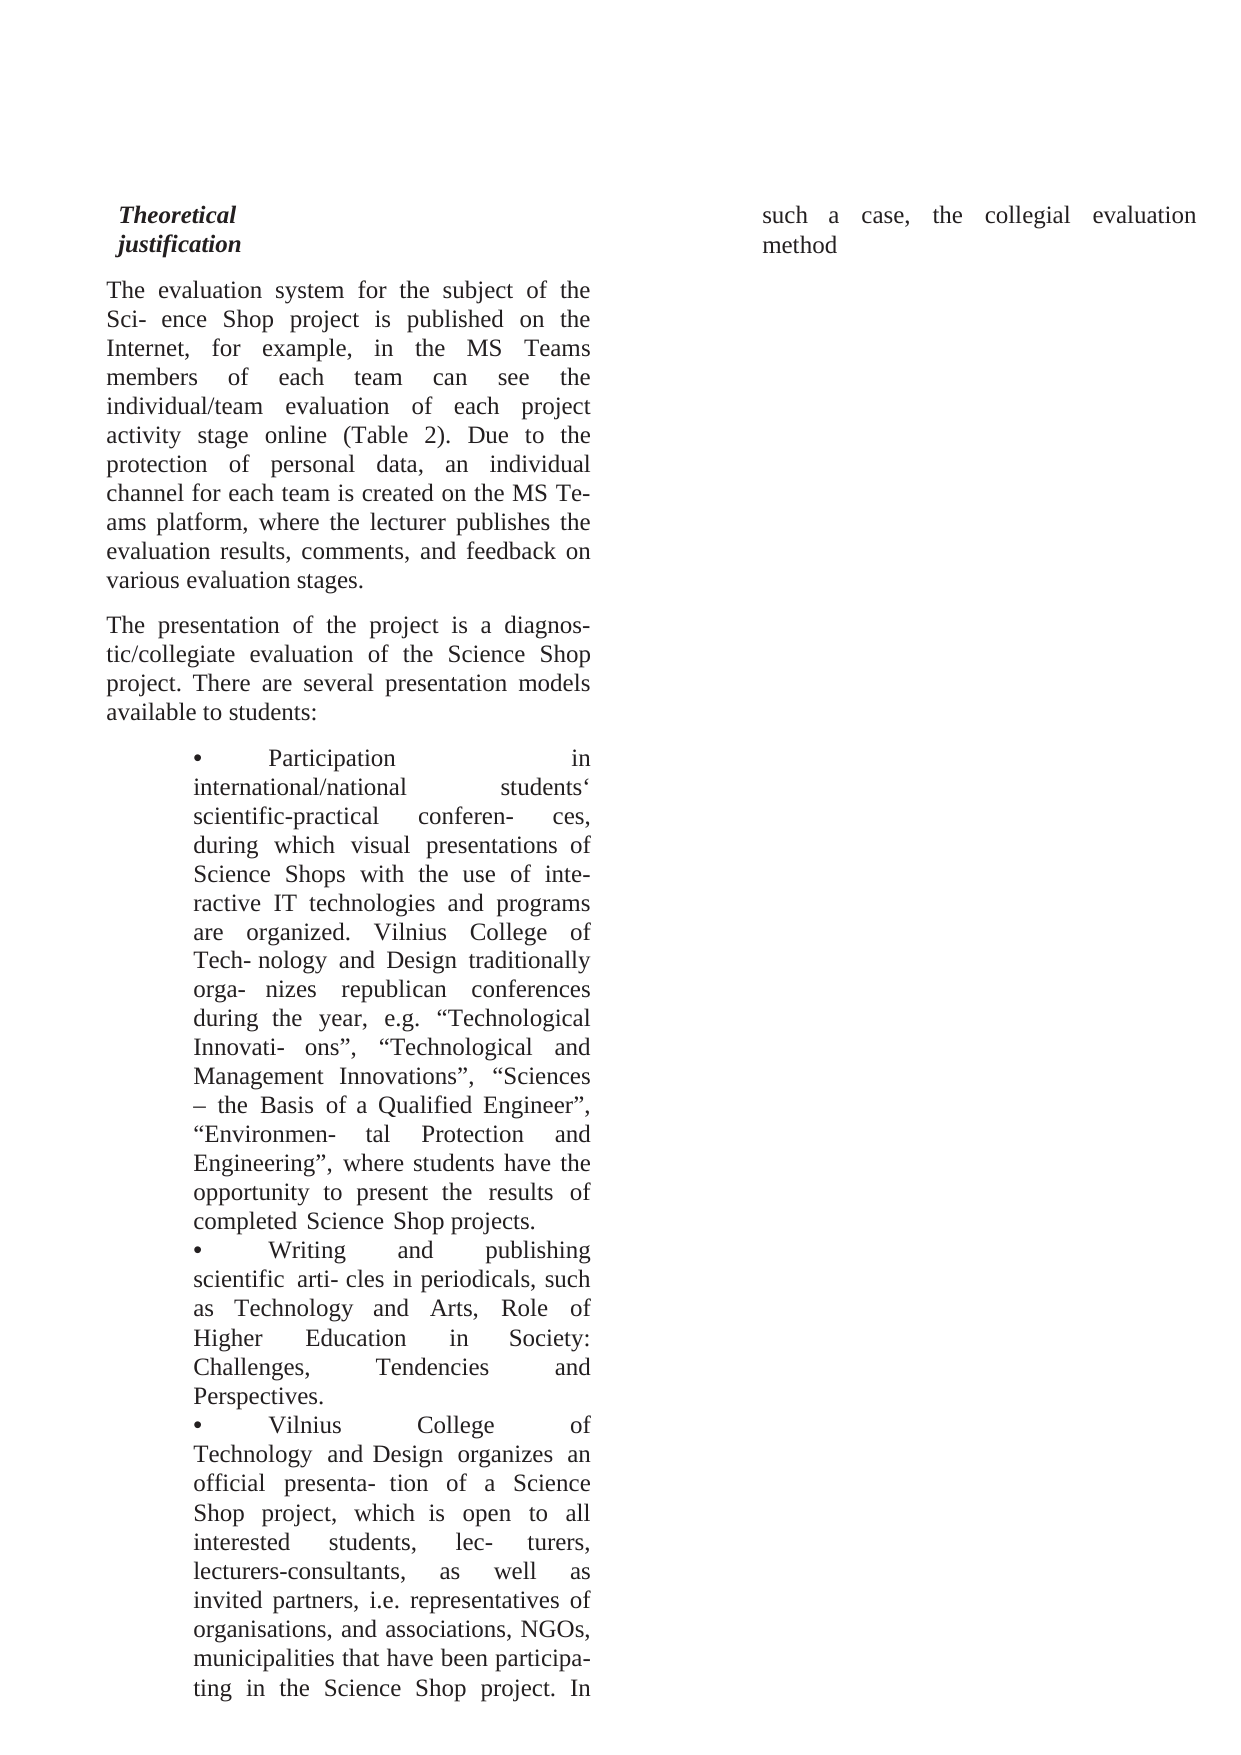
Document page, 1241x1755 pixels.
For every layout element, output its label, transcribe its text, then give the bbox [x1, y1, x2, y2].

text The presentation of the project is a diagnos- tic/collegiate evaluation of the Science Shop project. There are several presentation models available to students: [106, 610, 591, 726]
subtitle Theoretical justification [118, 201, 365, 258]
list Vilnius College of Technology and Design organizes an official presenta- tion of a Science Shop project, which is open to all interested students, lec- turers, lecturers-consultants, as well as invited partners, i.e. representatives of organisations, and associations, NGOs, municipalities that have been participa- ting in the Science Shop project. In [193, 1410, 591, 1702]
text The evaluation system for the subject of the Sci- ence Shop project is published on the Internet, for example, in the MS Teams members of each team can see the individual/team evaluation of each project activity stage online (Table 2). Due to the protection of personal data, an individual channel for each team is created on the MS Te- ams platform, where the lecturer publishes the evaluation results, comments, and feedback on various evaluation stages. [106, 275, 591, 593]
list such a case, the collegial evaluation method [762, 201, 1196, 259]
list Writing and publishing scientific arti- cles in periodicals, such as Technology and Arts, Role of Higher Education in Society: Challenges, Tendencies and Perspectives. [193, 1235, 591, 1410]
list Participation in international/national students‘ scientific-practical conferen- ces, during which visual presentations of Science Shops with the use of inte- ractive IT technologies and programs are organized. Vilnius College of Tech- nology and Design traditionally orga- nizes republican conferences during the year, e.g. “Technological Innovati- ons”, “Technological and Management Innovations”, “Sciences – the Basis of a Qualified Engineer”, “Environmen- tal Protection and Engineering”, where students have the opportunity to present the results of completed Science Shop projects. [193, 743, 591, 1235]
